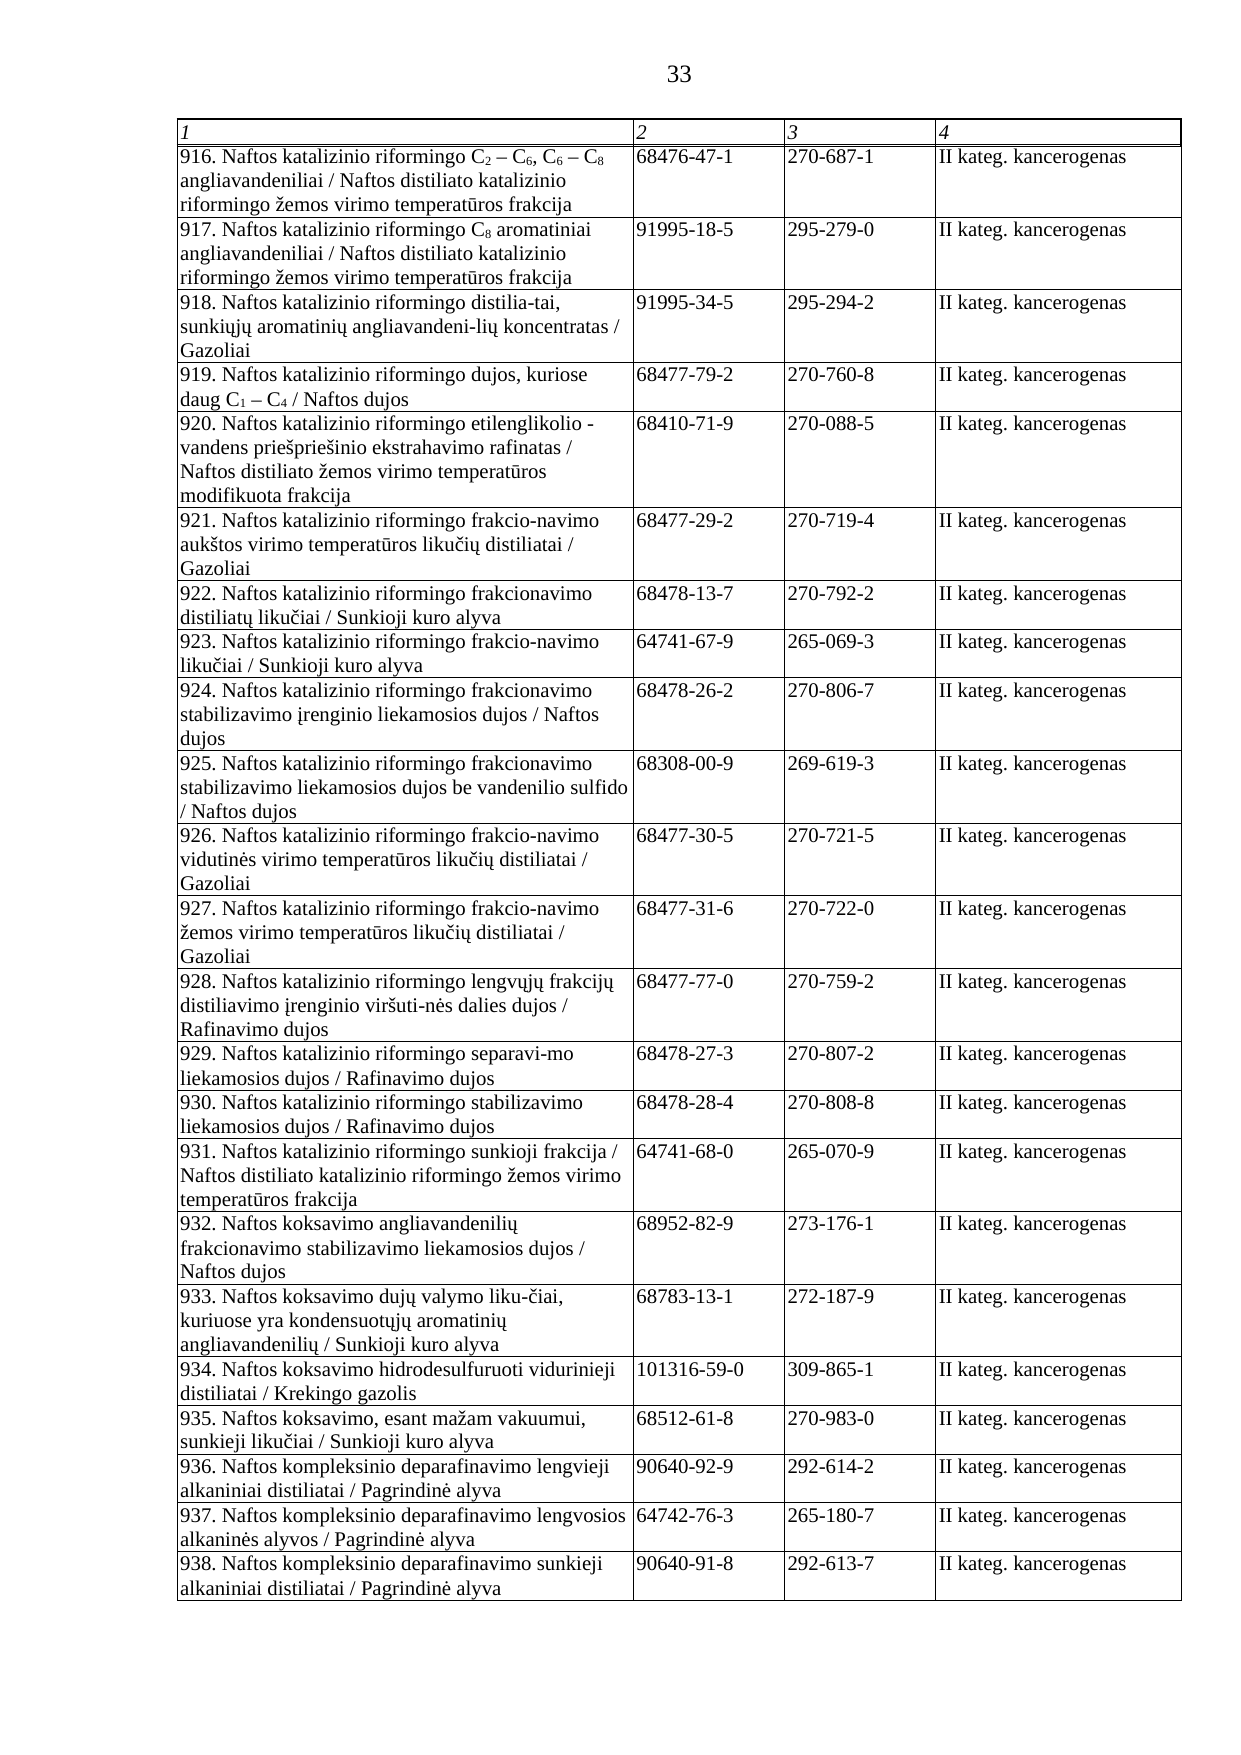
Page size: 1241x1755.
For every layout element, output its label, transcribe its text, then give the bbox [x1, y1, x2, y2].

table_cell 922. Naftos katalizinio riformingo frakcionavimo distiliatų likučiai / Sunkioji kuro alyva [178, 581, 633, 629]
table_cell 920. Naftos katalizinio riformingo etilenglikolio - vandens priešpriešinio ekstrahavimo rafinatas / Naftos distiliato žemos virimo temperatūros modifikuota frakcija [178, 412, 633, 507]
table_cell 265-180-7 [785, 1503, 935, 1551]
table_cell 68478-27-3 [634, 1042, 784, 1089]
table_cell 923. Naftos katalizinio riformingo frakcio-navimo likučiai / Sunkioji kuro alyva [178, 630, 633, 677]
table_cell 68783-13-1 [634, 1285, 784, 1356]
table_cell 295-279-0 [785, 218, 935, 289]
table_cell II kateg. kancerogenas [936, 1091, 1181, 1138]
table_cell 933. Naftos koksavimo dujų valymo liku-čiai, kuriuose yra kondensuotųjų aromatinių angliavandenilių / Sunkioji kuro alyva [178, 1285, 633, 1356]
table_cell II kateg. kancerogenas [936, 581, 1181, 629]
table_cell 68478-26-2 [634, 678, 784, 750]
table_cell 270-722-0 [785, 896, 935, 968]
table_cell II kateg. kancerogenas [936, 751, 1181, 823]
table_cell II kateg. kancerogenas [936, 1503, 1181, 1551]
table_cell 270-983-0 [785, 1406, 935, 1453]
table_cell 295-294-2 [785, 290, 935, 362]
table_cell II kateg. kancerogenas [936, 147, 1181, 216]
table_cell 927. Naftos katalizinio riformingo frakcio-navimo žemos virimo temperatūros likučių distiliatai / Gazoliai [178, 896, 633, 968]
table_cell II kateg. kancerogenas [936, 1357, 1181, 1405]
table_cell 68308-00-9 [634, 751, 784, 823]
table_cell 270-792-2 [785, 581, 935, 629]
table_cell 64741-68-0 [634, 1139, 784, 1211]
table_cell 68477-29-2 [634, 508, 784, 580]
table_cell 270-719-4 [785, 508, 935, 580]
table_cell 270-760-8 [785, 363, 935, 411]
table_cell 68477-30-5 [634, 824, 784, 895]
table_cell 919. Naftos katalizinio riformingo dujos, kuriose daug C1 – C4 / Naftos dujos [178, 363, 633, 411]
table_cell II kateg. kancerogenas [936, 969, 1181, 1041]
table_cell 265-070-9 [785, 1139, 935, 1211]
table_cell 91995-34-5 [634, 290, 784, 362]
table_cell II kateg. kancerogenas [936, 1552, 1181, 1599]
table_cell 68477-31-6 [634, 896, 784, 968]
table_cell 937. Naftos kompleksinio deparafinavimo lengvosios alkaninės alyvos / Pagrindinė alyva [178, 1503, 633, 1551]
table_cell II kateg. kancerogenas [936, 412, 1181, 507]
table_cell 90640-92-9 [634, 1455, 784, 1502]
table_cell 68477-79-2 [634, 363, 784, 411]
table_cell 934. Naftos koksavimo hidrodesulfuruoti vidurinieji distiliatai / Krekingo gazolis [178, 1357, 633, 1405]
table_cell II kateg. kancerogenas [936, 1212, 1181, 1283]
table_cell 64742-76-3 [634, 1503, 784, 1551]
table_cell 270-088-5 [785, 412, 935, 507]
table_cell 101316-59-0 [634, 1357, 784, 1405]
table_cell 90640-91-8 [634, 1552, 784, 1599]
table_cell 270-759-2 [785, 969, 935, 1041]
table_cell 936. Naftos kompleksinio deparafinavimo lengvieji alkaniniai distiliatai / Pagrindinė alyva [178, 1455, 633, 1502]
table_cell 68952-82-9 [634, 1212, 784, 1283]
table_cell II kateg. kancerogenas [936, 1406, 1181, 1453]
table_cell 270-808-8 [785, 1091, 935, 1138]
table_cell 925. Naftos katalizinio riformingo frakcionavimo stabilizavimo liekamosios dujos be vandenilio sulfido / Naftos dujos [178, 751, 633, 823]
table_cell 930. Naftos katalizinio riformingo stabilizavimo liekamosios dujos / Rafinavimo dujos [178, 1091, 633, 1138]
table_cell 935. Naftos koksavimo, esant mažam vakuumui, sunkieji likučiai / Sunkioji kuro alyva [178, 1406, 633, 1453]
table_cell 931. Naftos katalizinio riformingo sunkioji frakcija / Naftos distiliato katalizinio riformingo žemos virimo temperatūros frakcija [178, 1139, 633, 1211]
table_cell 926. Naftos katalizinio riformingo frakcio-navimo vidutinės virimo temperatūros likučių distiliatai / Gazoliai [178, 824, 633, 895]
table_cell 68410-71-9 [634, 412, 784, 507]
table_cell 272-187-9 [785, 1285, 935, 1356]
table_cell II kateg. kancerogenas [936, 1139, 1181, 1211]
table_cell 928. Naftos katalizinio riformingo lengvųjų frakcijų distiliavimo įrenginio viršuti-nės dalies dujos / Rafinavimo dujos [178, 969, 633, 1041]
table_cell 916. Naftos katalizinio riformingo C2 – C6, C6 – C8 angliavandeniliai / Naftos distiliato katalizinio riformingo žemos virimo temperatūros frakcija [178, 147, 633, 216]
table_header 1 [178, 120, 633, 144]
table_cell 265-069-3 [785, 630, 935, 677]
table_cell 938. Naftos kompleksinio deparafinavimo sunkieji alkaniniai distiliatai / Pagrindinė alyva [178, 1552, 633, 1599]
table_cell II kateg. kancerogenas [936, 290, 1181, 362]
table_cell II kateg. kancerogenas [936, 678, 1181, 750]
table_cell 269-619-3 [785, 751, 935, 823]
table_cell 64741-67-9 [634, 630, 784, 677]
table_cell II kateg. kancerogenas [936, 508, 1181, 580]
table_cell 68478-28-4 [634, 1091, 784, 1138]
table_cell 917. Naftos katalizinio riformingo C8 aromatiniai angliavandeniliai / Naftos distiliato katalizinio riformingo žemos virimo temperatūros frakcija [178, 218, 633, 289]
table_cell 68512-61-8 [634, 1406, 784, 1453]
table_cell II kateg. kancerogenas [936, 363, 1181, 411]
table_cell II kateg. kancerogenas [936, 824, 1181, 895]
table_cell 921. Naftos katalizinio riformingo frakcio-navimo aukštos virimo temperatūros likučių distiliatai / Gazoliai [178, 508, 633, 580]
table_cell 68477-77-0 [634, 969, 784, 1041]
table_cell II kateg. kancerogenas [936, 630, 1181, 677]
table_cell 270-806-7 [785, 678, 935, 750]
table_cell 929. Naftos katalizinio riformingo separavi-mo liekamosios dujos / Rafinavimo dujos [178, 1042, 633, 1089]
table_cell 292-614-2 [785, 1455, 935, 1502]
table_cell II kateg. kancerogenas [936, 1285, 1181, 1356]
table_cell 309-865-1 [785, 1357, 935, 1405]
table_header 3 [785, 120, 935, 144]
table_cell II kateg. kancerogenas [936, 1042, 1181, 1089]
table_cell 918. Naftos katalizinio riformingo distilia-tai, sunkiųjų aromatinių angliavandeni-lių koncentratas / Gazoliai [178, 290, 633, 362]
table_cell 273-176-1 [785, 1212, 935, 1283]
table_cell 270-687-1 [785, 147, 935, 216]
table_cell 270-807-2 [785, 1042, 935, 1089]
table_cell 270-721-5 [785, 824, 935, 895]
table_cell 932. Naftos koksavimo angliavandenilių frakcionavimo stabilizavimo liekamosios dujos / Naftos dujos [178, 1212, 633, 1283]
table_cell II kateg. kancerogenas [936, 218, 1181, 289]
table_header 2 [634, 120, 784, 144]
table_cell II kateg. kancerogenas [936, 896, 1181, 968]
table_cell 68478-13-7 [634, 581, 784, 629]
table_cell 924. Naftos katalizinio riformingo frakcionavimo stabilizavimo įrenginio liekamosios dujos / Naftos dujos [178, 678, 633, 750]
table_cell II kateg. kancerogenas [936, 1455, 1181, 1502]
table_cell 292-613-7 [785, 1552, 935, 1599]
table_cell 91995-18-5 [634, 218, 784, 289]
table_cell 68476-47-1 [634, 147, 784, 216]
table_header 4 [936, 120, 1180, 144]
